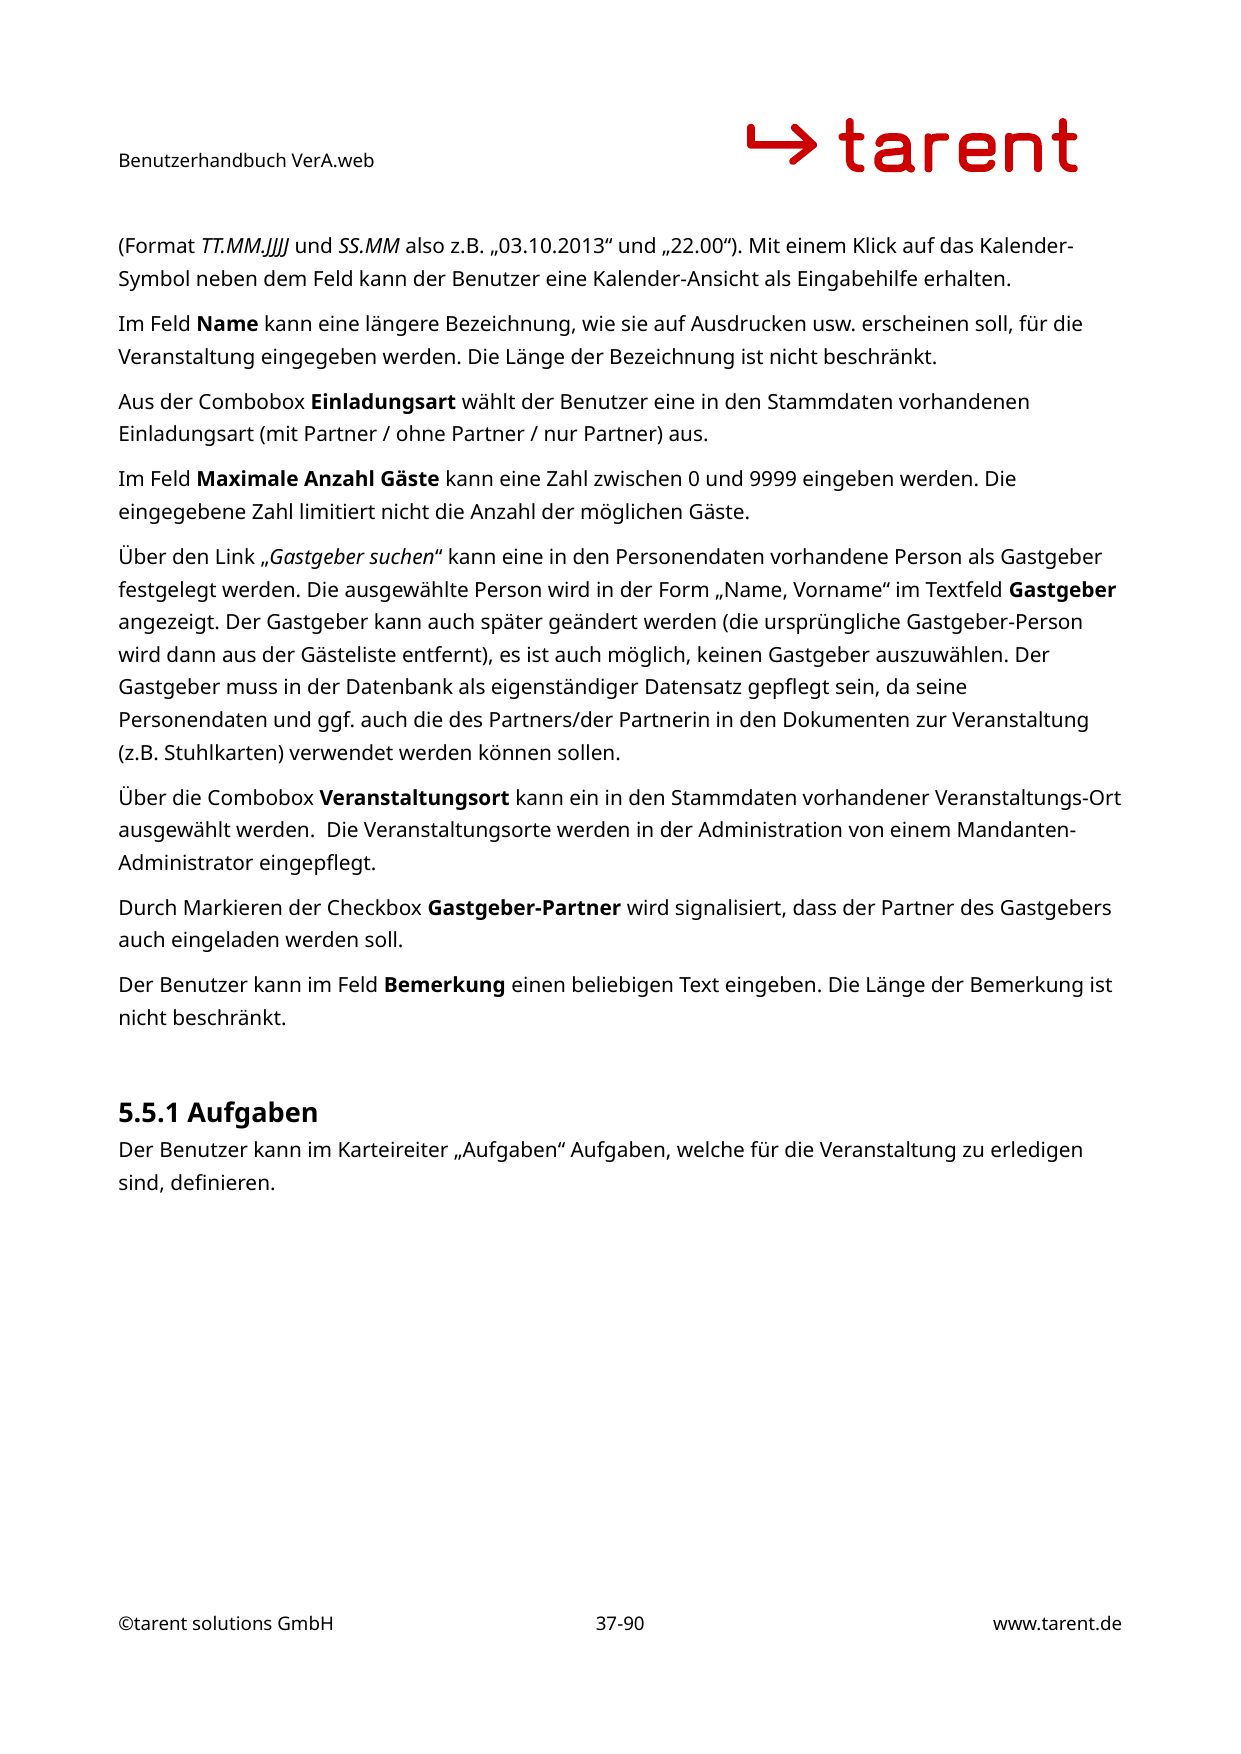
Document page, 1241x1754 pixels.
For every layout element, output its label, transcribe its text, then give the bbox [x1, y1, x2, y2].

text Im Feld Name kann eine längere Bezeichnung, wie sie auf Ausdrucken usw. erscheinen soll, für die Veranstaltung eingegeben werden. Die Länge der Bezeichnung ist nicht beschränkt. [118, 309, 1122, 370]
text Der Benutzer kann im Feld Bemerkung einen beliebigen Text eingeben. Die Länge der Bemerkung ist nicht beschränkt. [118, 971, 1122, 1032]
text Über die Combobox Veranstaltungsort kann ein in den Stammdaten vorhandener Veranstaltungs-Ort ausgewählt werden. Die Veranstaltungsorte werden in der Administration von einem Mandanten-Administrator eingepflegt. [118, 783, 1122, 876]
subtitle Aufgaben [118, 1093, 1122, 1130]
text Durch Markieren der Checkbox Gastgeber-Partner wird signalisiert, dass der Partner des Gastgebers auch eingeladen werden soll. [118, 893, 1122, 954]
text (Format TT.MM.JJJJ und SS.MM also z.B. „03.10.2013“ und „22.00“). Mit einem Klick auf das Kalender-Symbol neben dem Feld kann der Benutzer eine Kalender-Ansicht als Eingabehilfe erhalten. [118, 232, 1122, 293]
text Aus der Combobox Einladungsart wählt der Benutzer eine in den Stammdaten vorhandenen Einladungsart (mit Partner / ohne Partner / nur Partner) aus. [118, 387, 1122, 448]
text Über den Link „Gastgeber suchen“ kann eine in den Personendaten vorhandene Person als Gastgeber festgelegt werden. Die ausgewählte Person wird in der Form „Name, Vorname“ im Textfeld Gastgeber angezeigt. Der Gastgeber kann auch später geändert werden (die ursprüngliche Gastgeber-Person wird dann aus der Gästeliste entfernt), es ist auch möglich, keinen Gastgeber auszuwählen. Der Gastgeber muss in der Datenbank als eigenständiger Datensatz gepflegt sein, da seine Personendaten und ggf. auch die des Partners/der Partnerin in den Dokumenten zur Veranstaltung (z.B. Stuhlkarten) verwendet werden können sollen. [118, 542, 1122, 766]
text Der Benutzer kann im Karteireiter „Aufgaben“ Aufgaben, welche für die Veranstaltung zu erledigen sind, definieren. [118, 1136, 1122, 1197]
text Im Feld Maximale Anzahl Gäste kann eine Zahl zwischen 0 und 9999 eingeben werden. Die eingegebene Zahl limitiert nicht die Anzahl der möglichen Gäste. [118, 464, 1122, 526]
